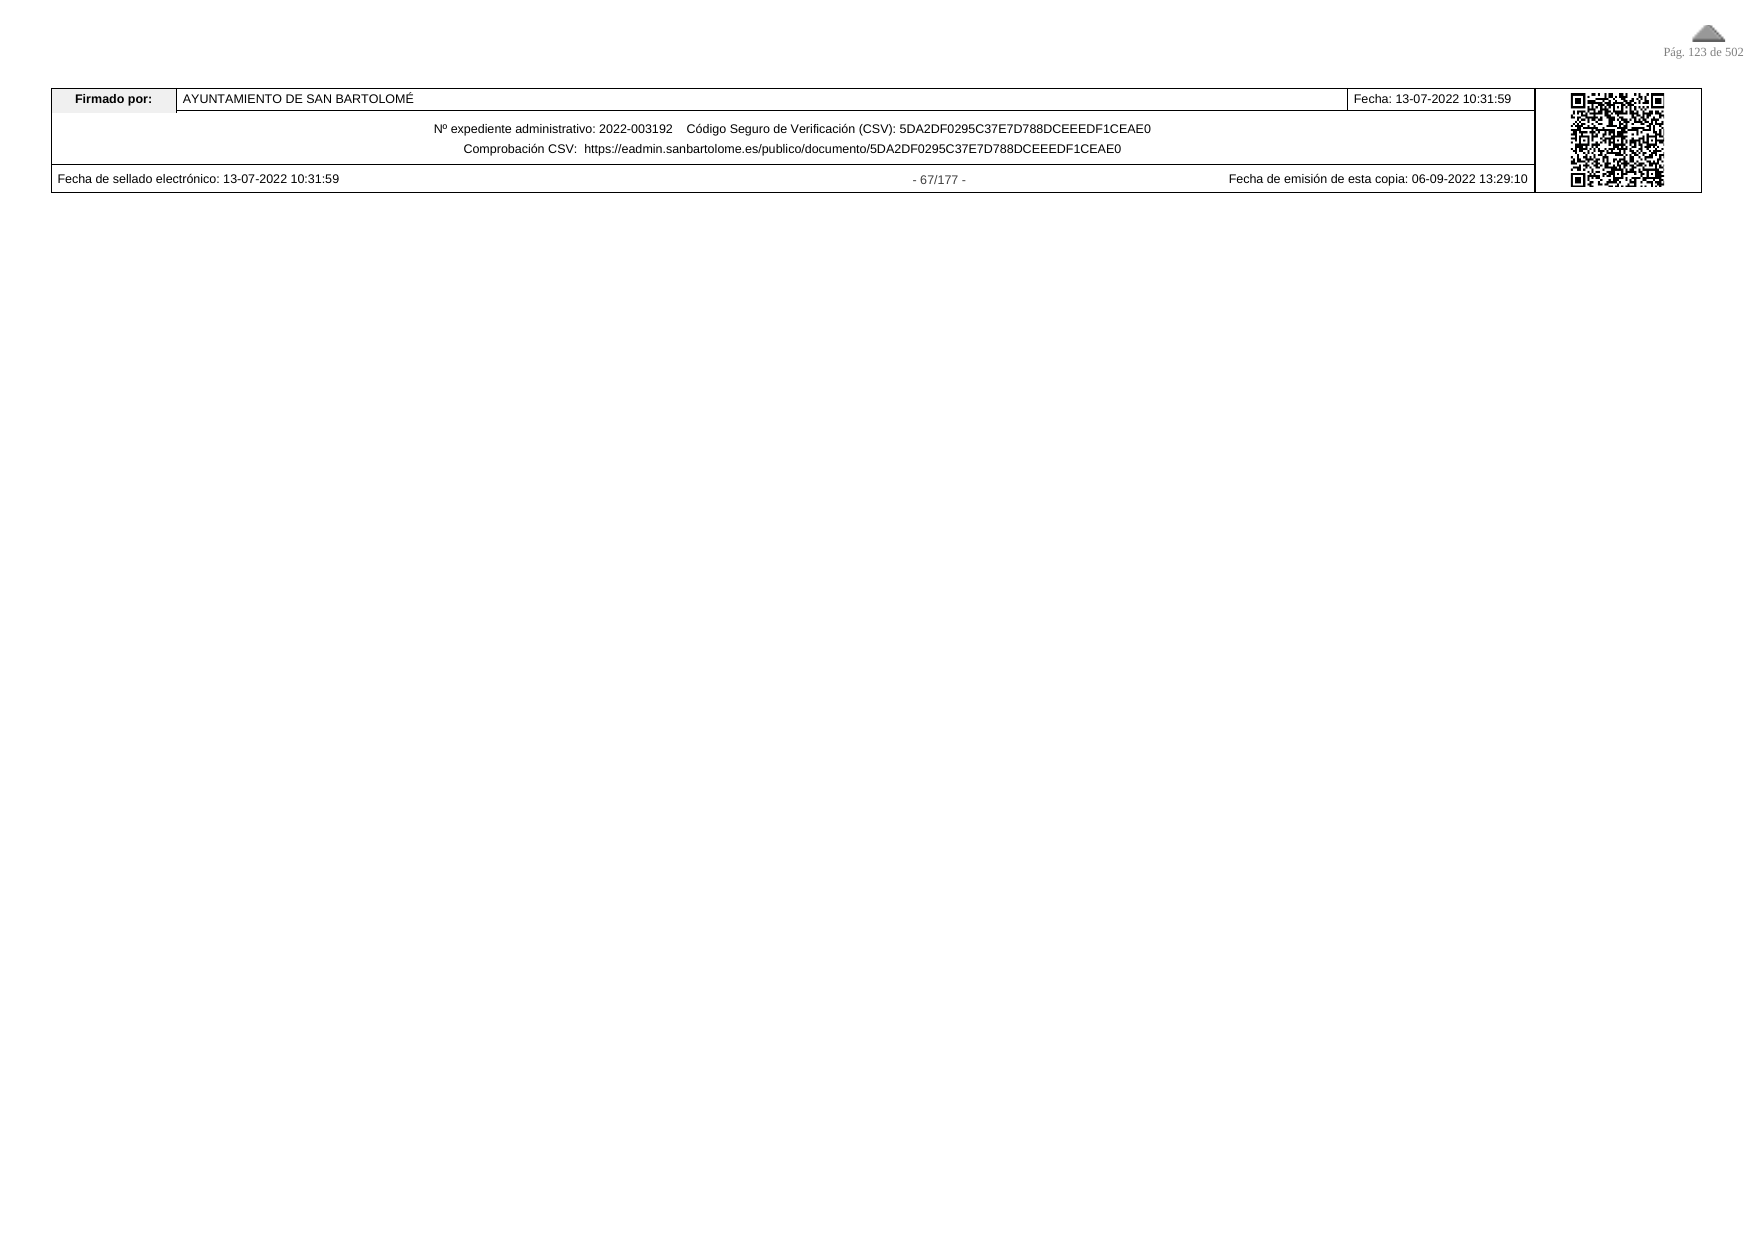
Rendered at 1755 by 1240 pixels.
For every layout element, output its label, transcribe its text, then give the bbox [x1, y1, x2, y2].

table_header Fecha: 13-07-2022 10:31:59 [1348, 89, 1534, 110]
picture [1691, 25, 1726, 42]
table_header AYUNTAMIENTO DE SAN BARTOLOMÉ [177, 89, 1347, 110]
picture [1570, 93, 1665, 187]
table_header Firmado por: [52, 89, 176, 110]
table_header [1536, 89, 1701, 192]
table_cell Nº expediente administrativo: 2022-003192 Código Seguro de Verificación (CSV): 5DA2DF0295C37E7D788DCEEEDF1CEAE0 Comprobación CSV: https://eadmin.sanbartolome.es/publico/documento/5DA2DF0295C37E7D788DCEEEDF1CEAE0 [52, 111, 1534, 164]
table_cell Fecha de sellado electrónico: 13-07-2022 10:31:59 - 67/177 - Fecha de emisión de esta copia: 06-09-2022 13:29:10 [52, 165, 1534, 192]
